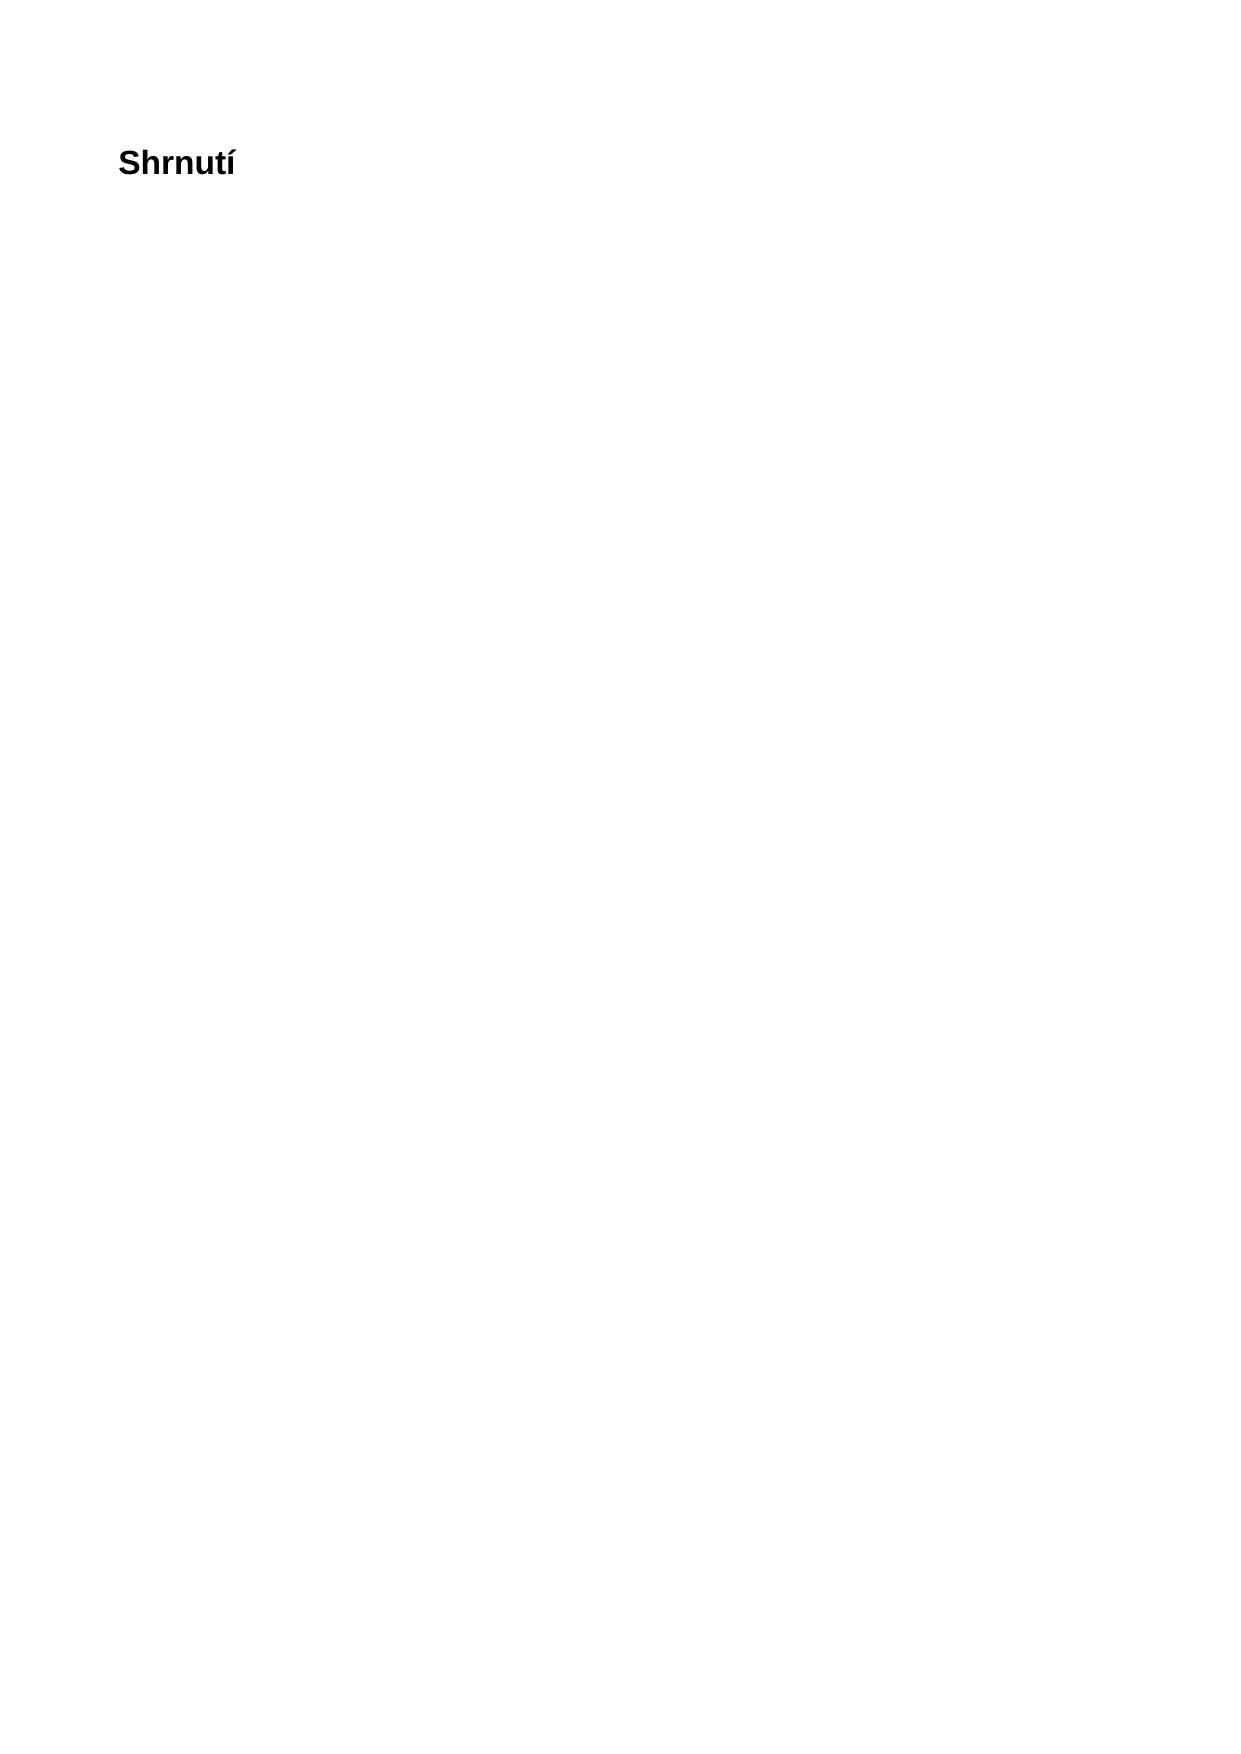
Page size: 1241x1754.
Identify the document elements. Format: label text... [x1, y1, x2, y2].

subtitle Shrnutí [118, 143, 1122, 182]
